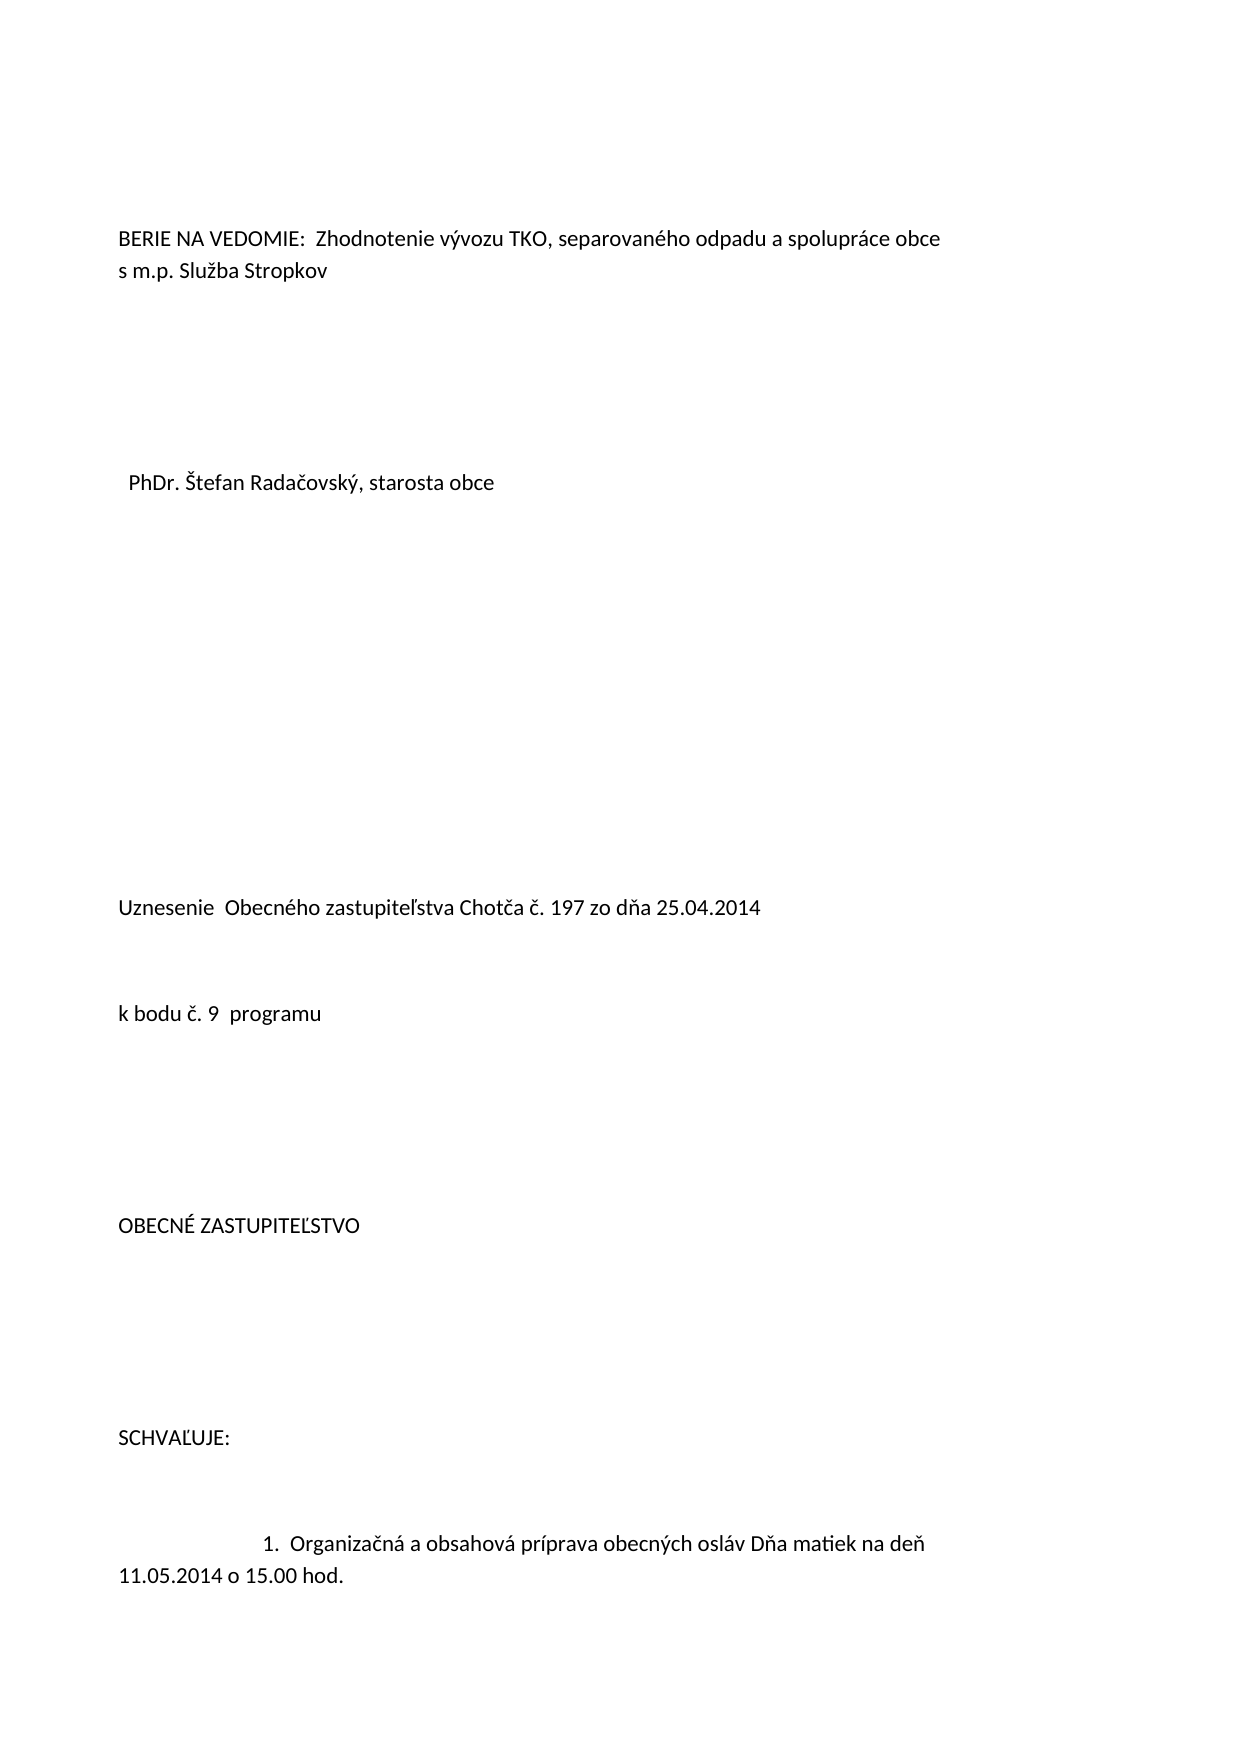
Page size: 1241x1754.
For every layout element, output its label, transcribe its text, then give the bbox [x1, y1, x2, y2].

text PhDr. Štefan Radačovský, starosta obce [118, 468, 1122, 496]
text Uznesenie Obecného zastupiteľstva Chotča č. 197 zo dňa 25.04.2014 [118, 893, 1122, 921]
text k bodu č. 9 programu [118, 999, 1122, 1027]
text BERIE NA VEDOMIE: Zhodnotenie vývozu TKO, separovaného odpadu a spolupráce obce s m.p. Služba Stropkov [118, 224, 1122, 284]
text SCHVAĽUJE: [118, 1423, 1122, 1451]
text OBECNÉ ZASTUPITEĽSTVO [118, 1211, 1122, 1239]
text 1. Organizačná a obsahová príprava obecných osláv Dňa matiek na deň 11.05.2014 o 15.00 hod. [118, 1529, 1122, 1589]
